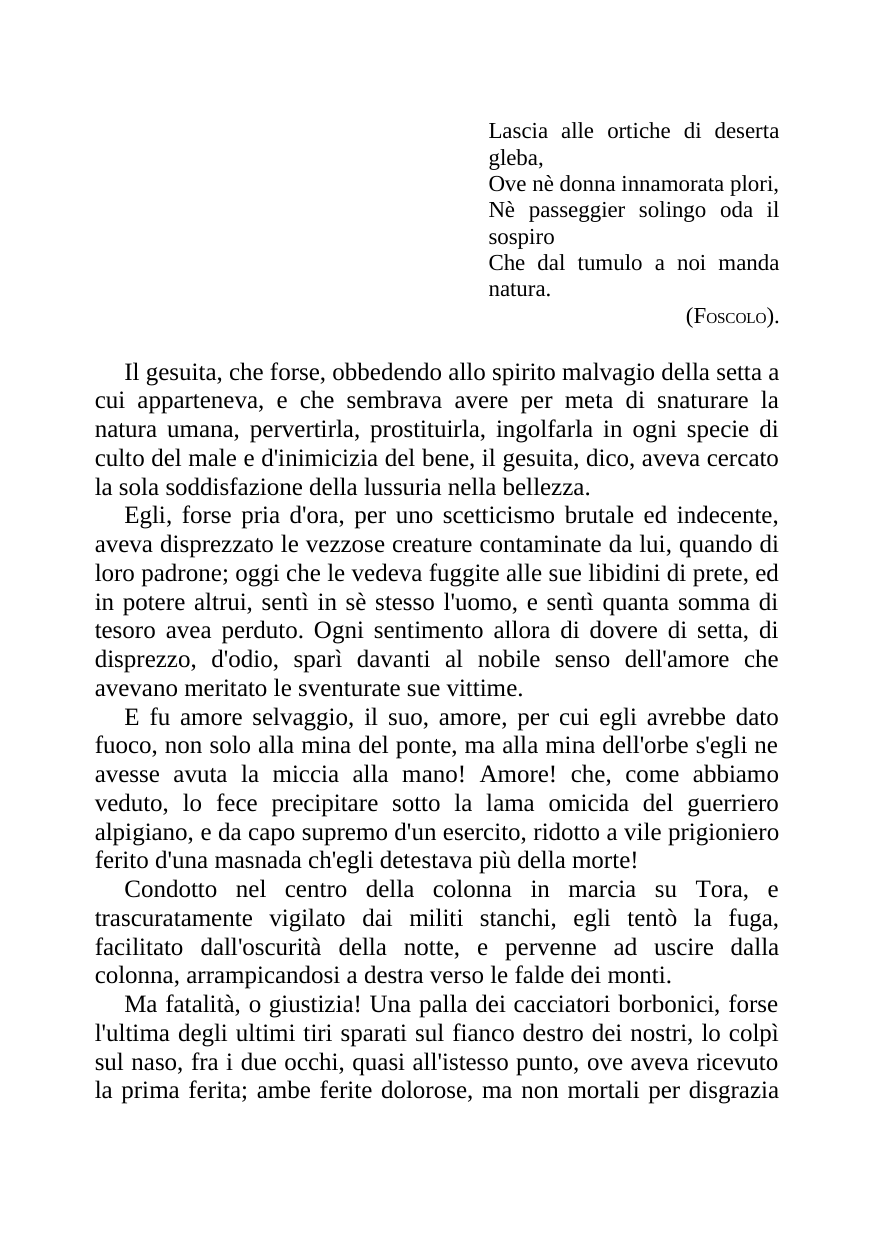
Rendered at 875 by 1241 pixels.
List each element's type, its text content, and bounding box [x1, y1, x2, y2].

text Lascia alle ortiche di deserta gleba, [488, 117, 779, 170]
text Egli, forse pria d'ora, per uno scetticismo brutale ed indecente, aveva disprezzato le vezzose creature contaminate da lui, quando di loro padrone; oggi che le vedeva fuggite alle sue libidini di prete, ed in potere altrui, sentì in sè stesso l'uomo, e sentì quanta somma di tesoro avea perduto. Ogni sentimento allora di dovere di setta, di disprezzo, d'odio, sparì davanti al nobile senso dell'amore che avevano meritato le sventurate sue vittime. [94, 501, 779, 702]
text Ma fatalità, o giustizia! Una palla dei cacciatori borbonici, forse l'ultima degli ultimi tiri sparati sul fianco destro dei nostri, lo colpì sul naso, fra i due occhi, quasi all'istesso punto, ove aveva ricevuto la prima ferita; ambe ferite dolorose, ma non mortali per disgrazia [94, 989, 779, 1104]
text E fu amore selvaggio, il suo, amore, per cui egli avrebbe dato fuoco, non solo alla mina del ponte, ma alla mina dell'orbe s'egli ne avesse avuta la miccia alla mano! Amore! che, come abbiamo veduto, lo fece precipitare sotto la lama omicida del guerriero alpigiano, e da capo supremo d'un esercito, ridotto a vile prigioniero ferito d'una masnada ch'egli detestava più della morte! [94, 702, 779, 874]
text Condotto nel centro della colonna in marcia su Tora, e trascuratamente vigilato dai militi stanchi, egli tentò la fuga, facilitato dall'oscurità della notte, e pervenne ad uscire dalla colonna, arrampicandosi a destra verso le falde dei monti. [94, 874, 779, 989]
text Che dal tumulo a noi manda natura. [488, 249, 779, 302]
text (Foscolo). [488, 302, 779, 328]
text Ove nè donna innamorata plori, [488, 170, 779, 196]
text Il gesuita, che forse, obbedendo allo spirito malvagio della setta a cui apparteneva, e che sembrava avere per meta di snaturare la natura umana, pervertirla, prostituirla, ingolfarla in ogni specie di culto del male e d'inimicizia del bene, il gesuita, dico, aveva cercato la sola soddisfazione della lussuria nella bellezza. [94, 357, 779, 501]
text Nè passeggier solingo oda il sospiro [488, 196, 779, 249]
